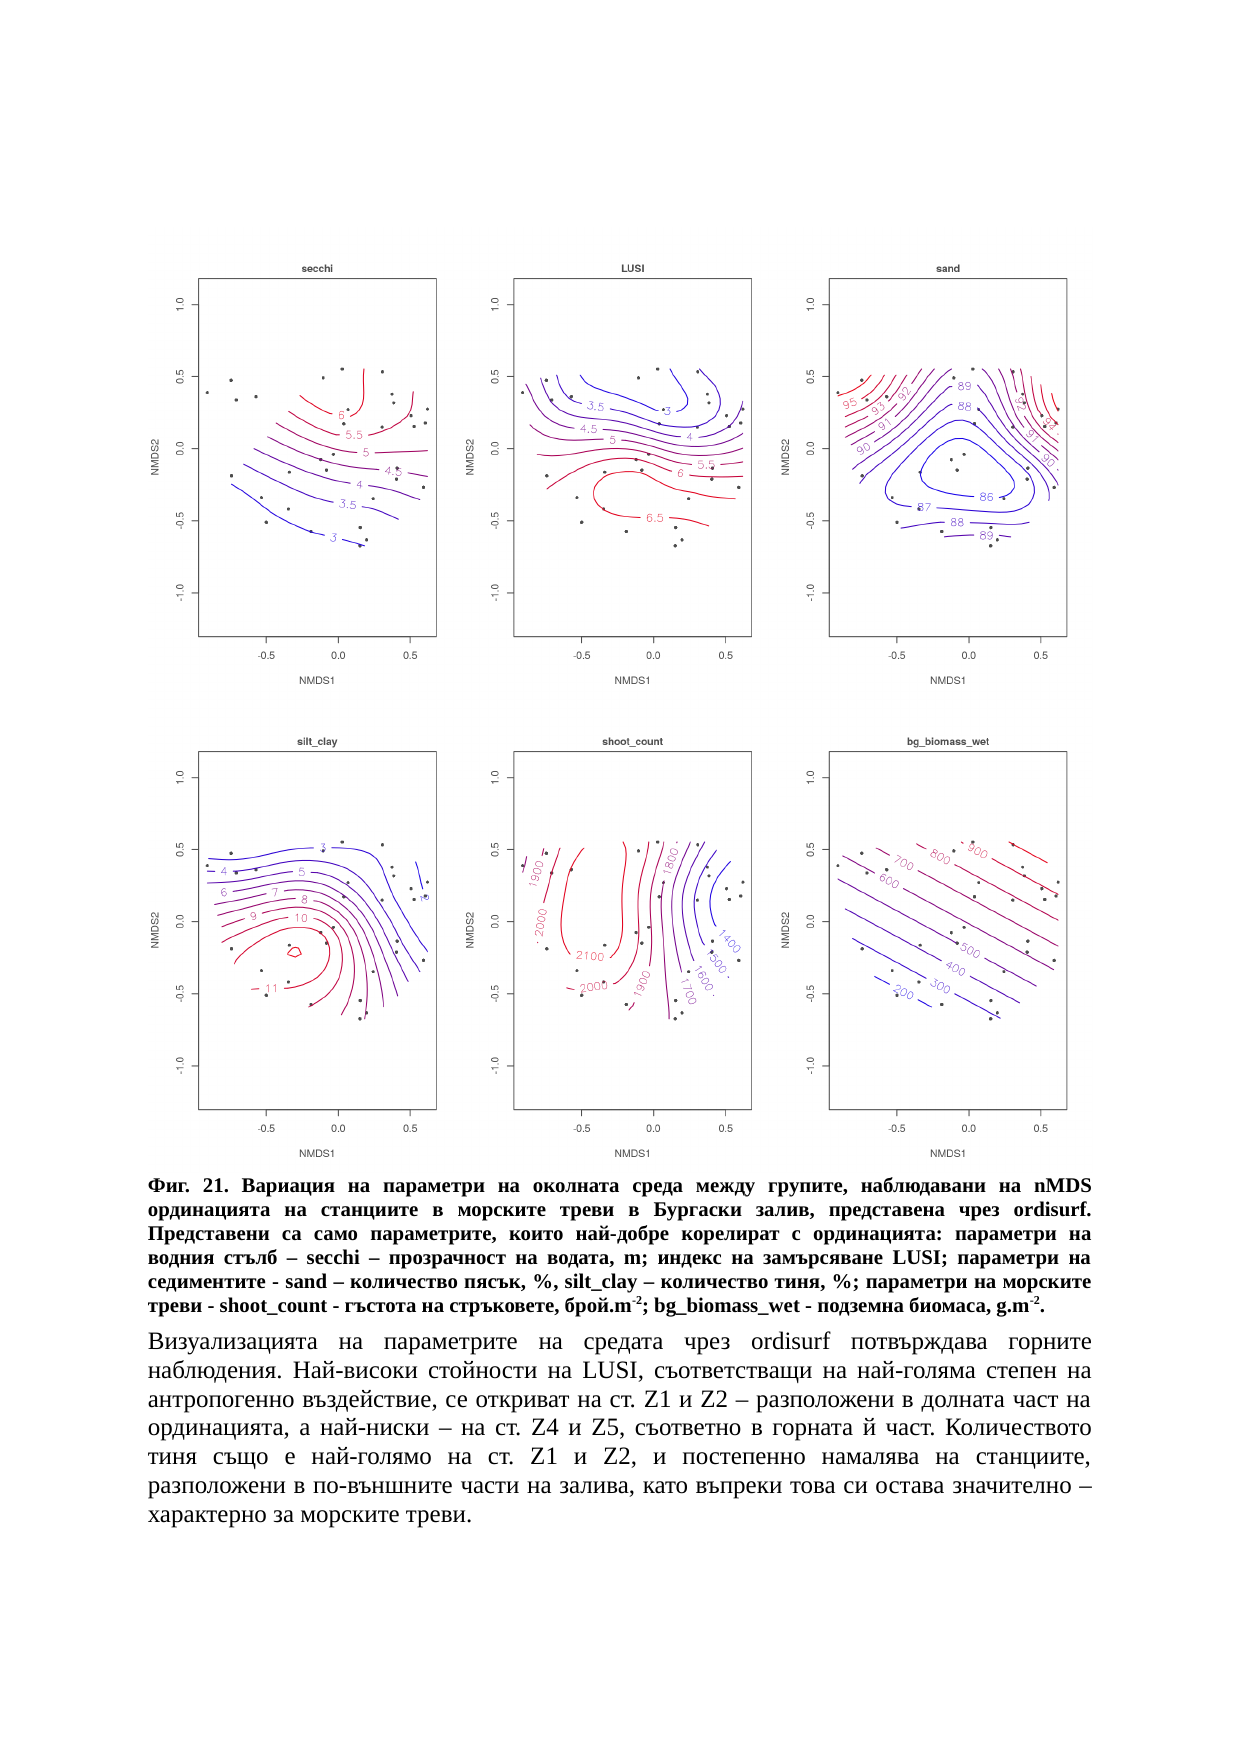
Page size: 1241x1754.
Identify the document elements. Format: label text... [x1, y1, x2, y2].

text [148, 207, 1093, 227]
text Визуализацията на параметрите на средата чрез ordisurf потвърждава горните наблюдения. Най-високи стойности на LUSI, съответстващи на най-голяма степен на антропогенно въздействие, се откриват на ст. Z1 и Z2 – разположени в долната част на ординацията, а най-ниски – на ст. Z4 и Z5, съответно в горната й част. Количеството тиня също е най-голямо на ст. Z1 и Z2, и постепенно намалява на станциите, разположени в по-външните части на залива, като въпреки това си остава значително – характерно за морските треви. [148, 1317, 1093, 1527]
text Фиг. 21. Вариация на параметри на околната среда между групите, наблюдавани на nMDS ординацията на станциите в морските треви в Бургаски залив, представена чрез ordisurf. Представени са само параметрите, които най-добре корелират с ординацията: параметри на водния стълб – secchi – прозрачност на водата, m; индекс на замърсяване LUSI; параметри на седиментите - sand – количество пясък, %, silt_clay – количество тиня, %; параметри на морските треви - shoot_count - гъстота на стръковете, брой.m-2; bg_biomass_wet - подземна биомаса, g.m-2. [148, 1173, 1093, 1317]
picture [147, 227, 1093, 1173]
